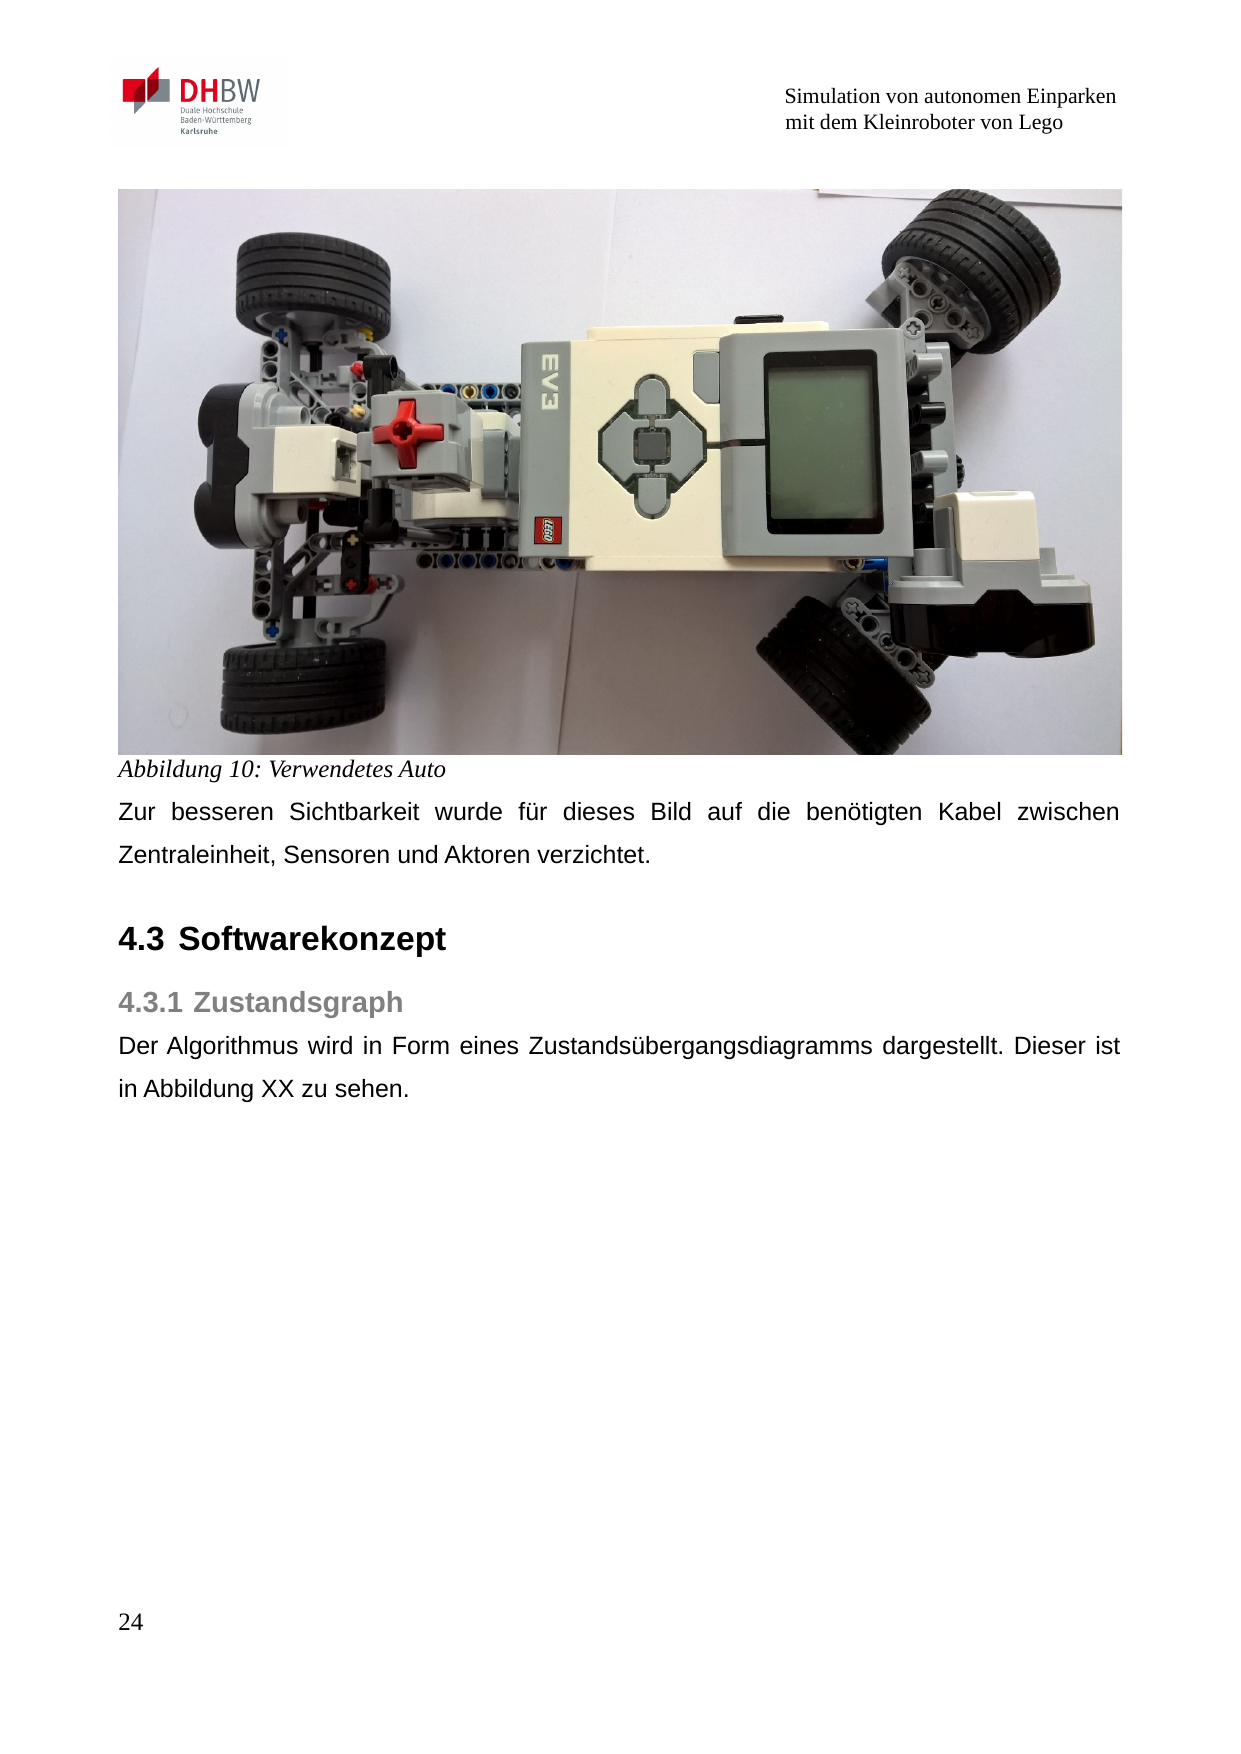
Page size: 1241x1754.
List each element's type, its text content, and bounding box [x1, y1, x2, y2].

text [118, 177, 1122, 189]
subtitle Softwarekonzept [118, 919, 1122, 958]
subtitle Zustandsgraph [118, 985, 1122, 1018]
text Zur besseren Sichtbarkeit wurde für dieses Bild auf die benötigten Kabel zwischen Zentraleinheit, Sensoren und Aktoren verzichtet. [118, 783, 1122, 869]
text Der Algorithmus wird in Form eines Zustandsübergangsdiagramms dargestellt. Dieser ist in Abbildung XX zu sehen. [118, 1031, 1122, 1103]
text Abbildung 10: Verwendetes Auto [118, 755, 1122, 783]
picture [108, 54, 291, 148]
picture [118, 189, 1123, 755]
